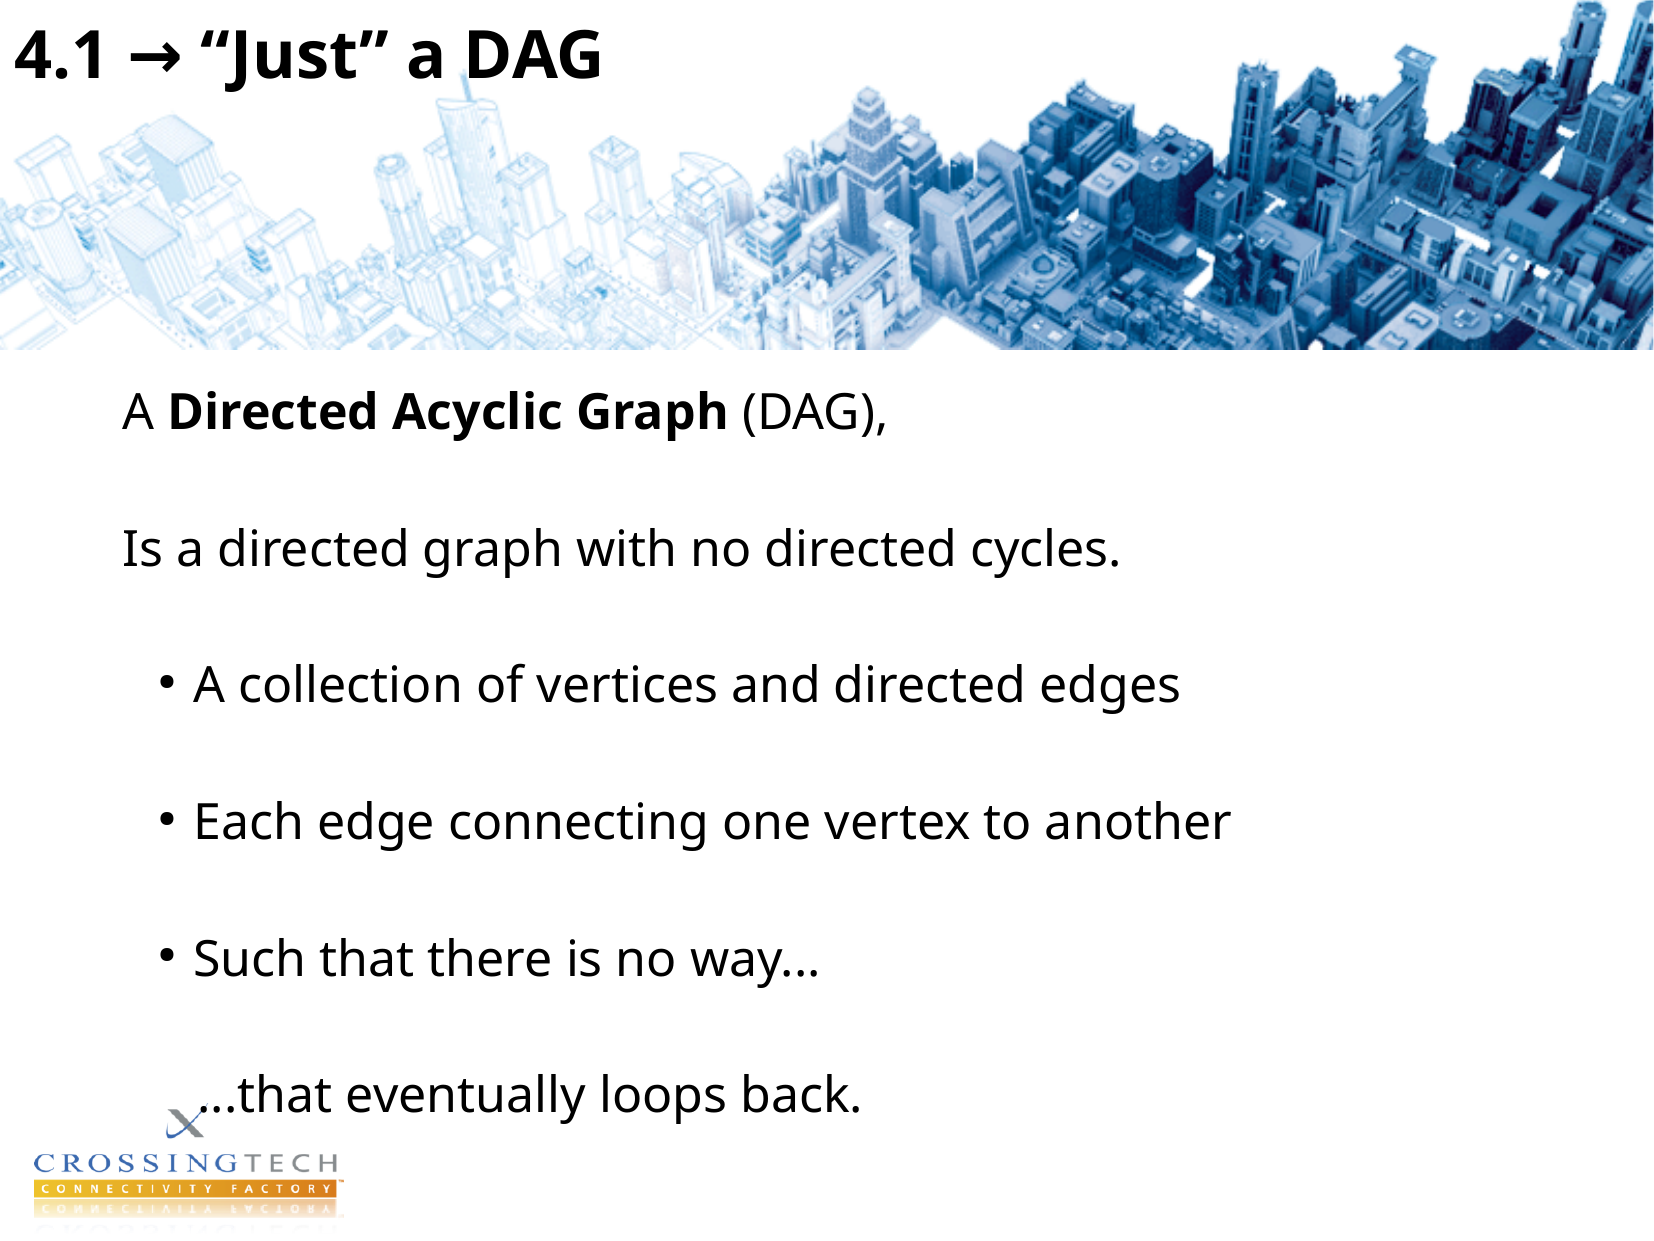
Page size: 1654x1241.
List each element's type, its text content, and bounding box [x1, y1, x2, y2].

picture [34, 1103, 344, 1237]
text_box A Directed Acyclic Graph (DAG), Is a directed graph with no directed cycles. A collection of vertices and directed edges Each edge connecting one vertex to another Such that there is no way... ...that eventually loops back. [107, 369, 1504, 1141]
picture [0, 0, 1654, 350]
text_box 4.1 → “Just” a DAG [0, 0, 753, 93]
